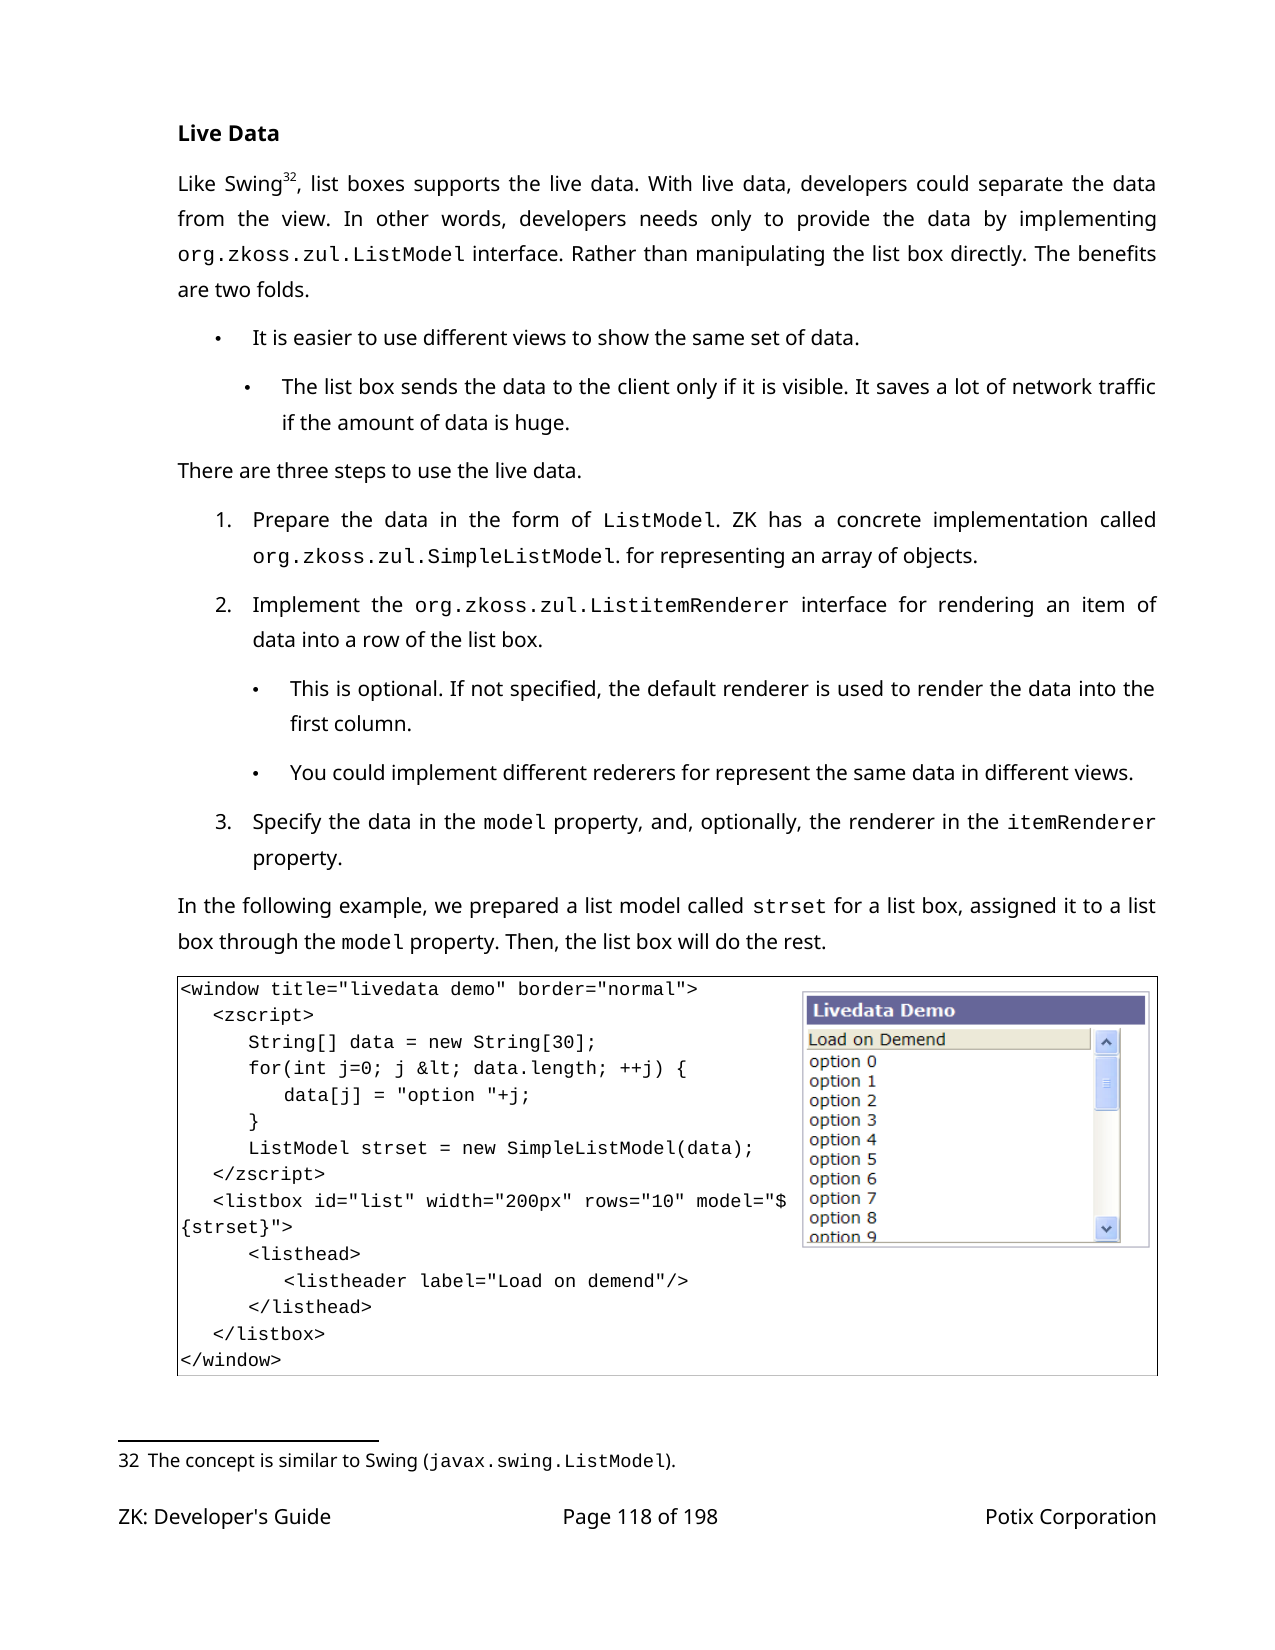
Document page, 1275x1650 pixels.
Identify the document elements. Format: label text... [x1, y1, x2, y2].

text In the following example, we prepared a list model called strset for a list box, assigned it to a list box through the model property. Then, the list box will do the rest. [177, 892, 1157, 956]
text <window title="livedata demo" border="normal"> <zscript> String[] data = new String[30]; for(int j=0; j &lt; data.length; ++j) { data[j] = "option "+j; } ListModel strset = new SimpleListModel(data); </zscript> <listbox id="list" width="200px" rows="10" model="${strset}"> <listhead> <listheader label="Load on demend"/> </listhead> </listbox> </window> [178, 977, 1157, 1375]
text There are three steps to use the live data. [177, 456, 1157, 485]
list You could implement different rederers for represent the same data in different views. [252, 758, 1157, 787]
list The list box sends the data to the client only if it is visible. It saves a lot of network traffic if the amount of data is huge. [244, 372, 1157, 436]
list Implement the org.zkoss.zul.ListitemRenderer interface for rendering an item of data into a row of the list box. [215, 590, 1157, 654]
list This is optional. If not specified, the default renderer is used to render the data into the first column. [252, 674, 1157, 738]
list Prepare the data in the form of ListModel. ZK has a concrete implementation called org.zkoss.zul.SimpleListModel. for representing an array of objects. [215, 505, 1157, 569]
list Specify the data in the model property, and, optionally, the renderer in the itemRenderer property. [215, 807, 1157, 871]
subtitle Live Data [177, 118, 1157, 148]
picture [800, 989, 1152, 1250]
list It is easier to use different views to show the same set of data. [215, 323, 1157, 352]
text The concept is similar to Swing (javax.swing.ListModel). [118, 1447, 1157, 1473]
text Like Swing, list boxes supports the live data. With live data, developers could separate the data from the view. In other words, developers needs only to provide the data by implementing org.zkoss.zul.ListModel interface. Rather than manipulating the list box directly. The benefits are two folds. [177, 169, 1157, 303]
